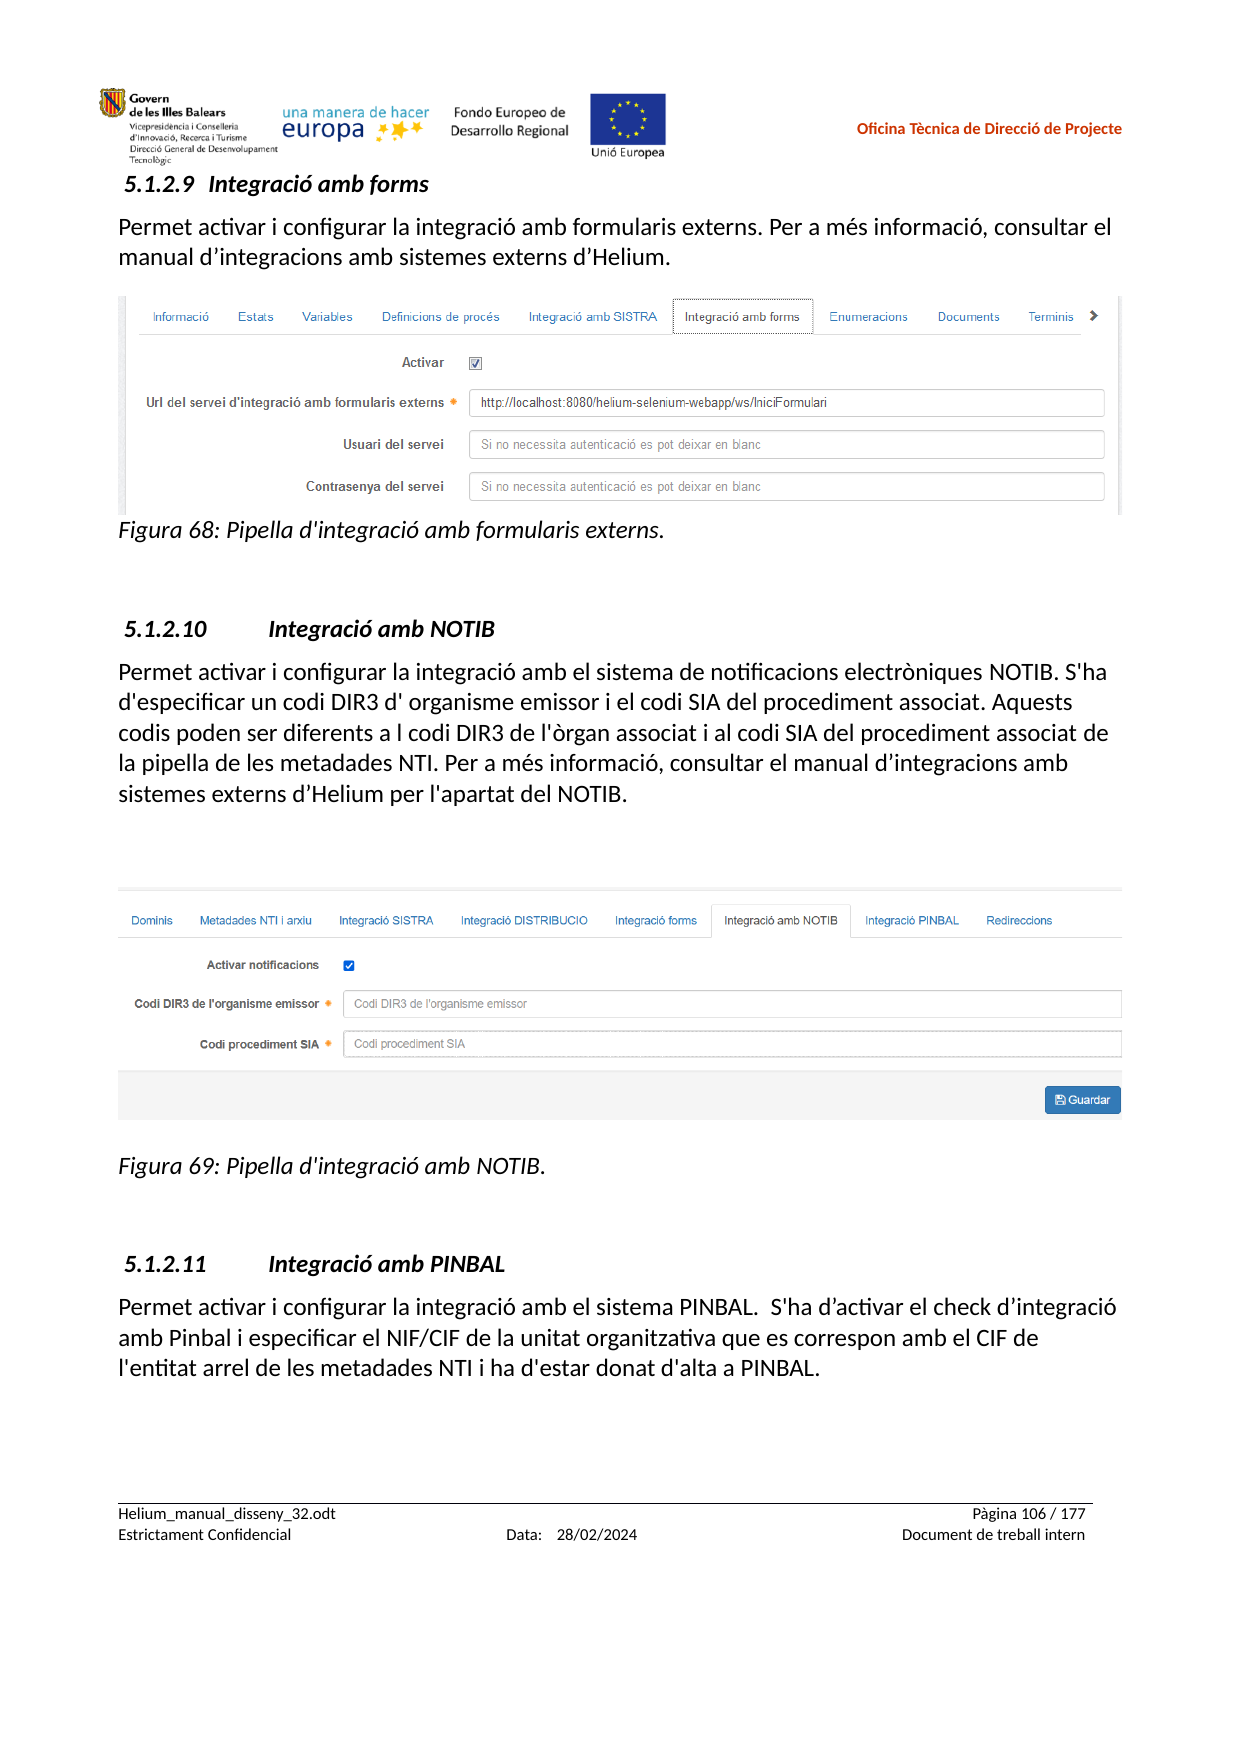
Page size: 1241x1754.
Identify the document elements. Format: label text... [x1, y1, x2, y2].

text Permet activar i configurar la integració amb el sistema de notificacions electròniques NOTIB. S'ha d'especificar un codi DIR3 d' organisme emissor i el codi SIA del procediment associat. Aquests codis poden ser diferents a l codi DIR3 de l'òrgan associat i al codi SIA del procediment associat de la pipella de les metadades NTI. Per a més informació, consultar el manual d’integracions amb sistemes externs d’Helium per l'apartat del NOTIB. [118, 656, 1122, 808]
text Permet activar i configurar la integració amb formularis externs. Per a més informació, consultar el manual d’integracions amb sistemes externs d’Helium. [118, 211, 1122, 272]
subtitle Integració amb NOTIB [118, 613, 1122, 643]
subtitle Integració amb PINBAL [118, 1248, 1122, 1279]
picture [99, 87, 668, 166]
text Figura 68: Pipella d'integració amb formularis externs. [118, 515, 1122, 545]
subtitle Integració amb forms [118, 168, 1122, 198]
picture [118, 887, 1123, 1120]
text Permet activar i configurar la integració amb el sistema PINBAL. S'ha d’activar el check d’integració amb Pinbal i especificar el NIF/CIF de la unitat organitzativa que es correspon amb el CIF de l'entitat arrel de les metadades NTI i ha d'estar donat d'alta a PINBAL. [118, 1291, 1122, 1383]
text Figura 69: Pipella d'integració amb NOTIB. [118, 1120, 1122, 1180]
picture [118, 296, 1123, 515]
